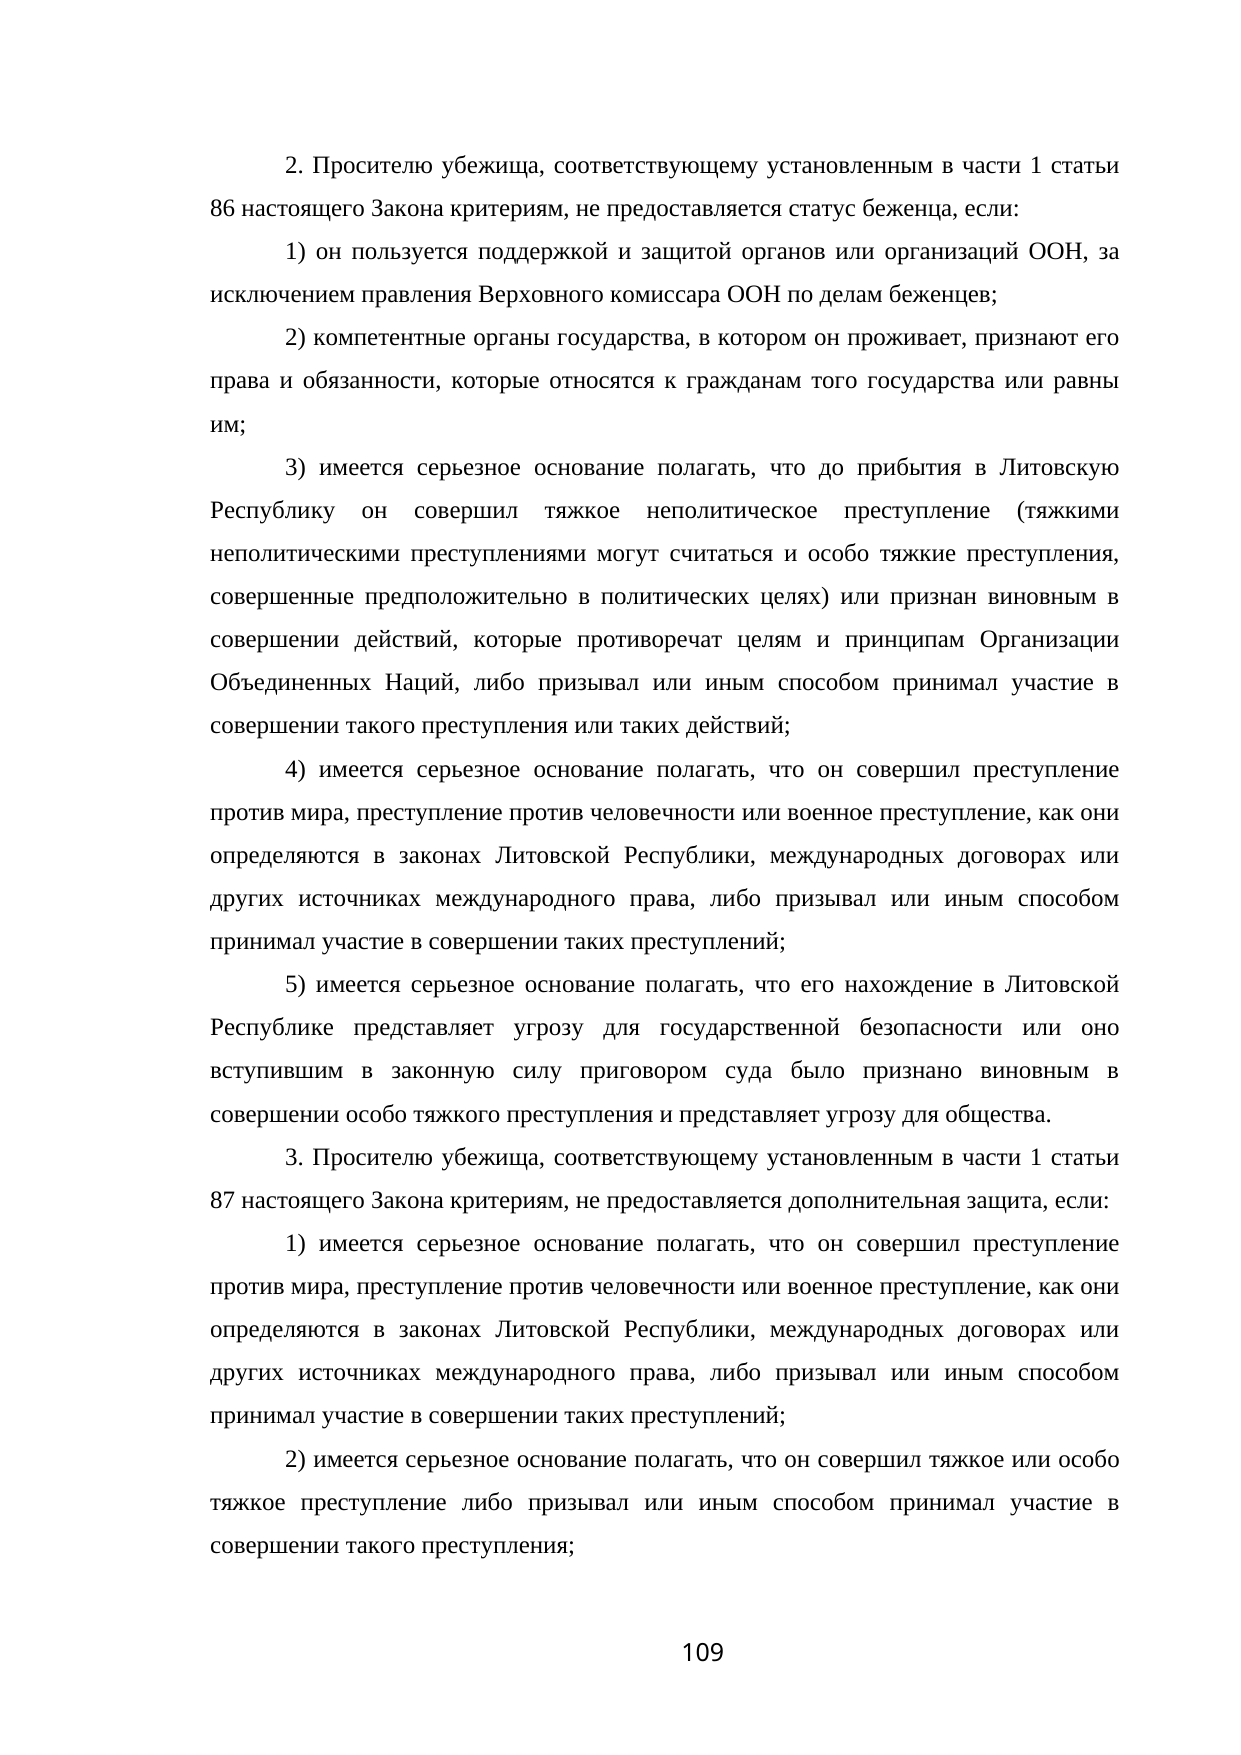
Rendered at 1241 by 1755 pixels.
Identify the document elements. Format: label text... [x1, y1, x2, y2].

text 2) имеется серьезное основание полагать, что он совершил тяжкое или особо тяжкое преступление либо призывал или иным способом принимал участие в совершении такого преступления; [210, 1444, 1120, 1559]
text 3) имеется серьезное основание полагать, что до прибытия в Литовскую Республику он совершил тяжкое неполитическое преступление (тяжкими неполитическими преступлениями могут считаться и особо тяжкие преступления, совершенные предположительно в политических целях) или признан виновным в совершении действий, которые противоречат целям и принципам Организации Объединенных Наций, либо призывал или иным способом принимал участие в совершении такого преступления или таких действий; [210, 452, 1120, 739]
text 3. Просителю убежища, соответствующему установленным в части 1 статьи 87 настоящего Закона критериям, не предоставляется дополнительная защита, если: [210, 1142, 1120, 1214]
text 2) компетентные органы государства, в котором он проживает, признают его права и обязанности, которые относятся к гражданам того государства или равны им; [210, 322, 1120, 437]
text 1) имеется серьезное основание полагать, что он совершил преступление против мира, преступление против человечности или военное преступление, как они определяются в законах Литовской Республики, международных договорах или других источниках международного права, либо призывал или иным способом принимал участие в совершении таких преступлений; [210, 1228, 1120, 1429]
text 2. Просителю убежища, соответствующему установленным в части 1 статьи 86 настоящего Закона критериям, не предоставляется статус беженца, если: [210, 150, 1120, 222]
text 1) он пользуется поддержкой и защитой органов или организаций ООН, за исключением правления Верховного комиссара ООН по делам беженцев; [210, 236, 1120, 308]
text 5) имеется серьезное основание полагать, что его нахождение в Литовской Республике представляет угрозу для государственной безопасности или оно вступившим в законную силу приговором суда было признано виновным в совершении особо тяжкого преступления и представляет угрозу для общества. [210, 969, 1120, 1127]
text 4) имеется серьезное основание полагать, что он совершил преступление против мира, преступление против человечности или военное преступление, как они определяются в законах Литовской Республики, международных договорах или других источниках международного права, либо призывал или иным способом принимал участие в совершении таких преступлений; [210, 754, 1120, 955]
